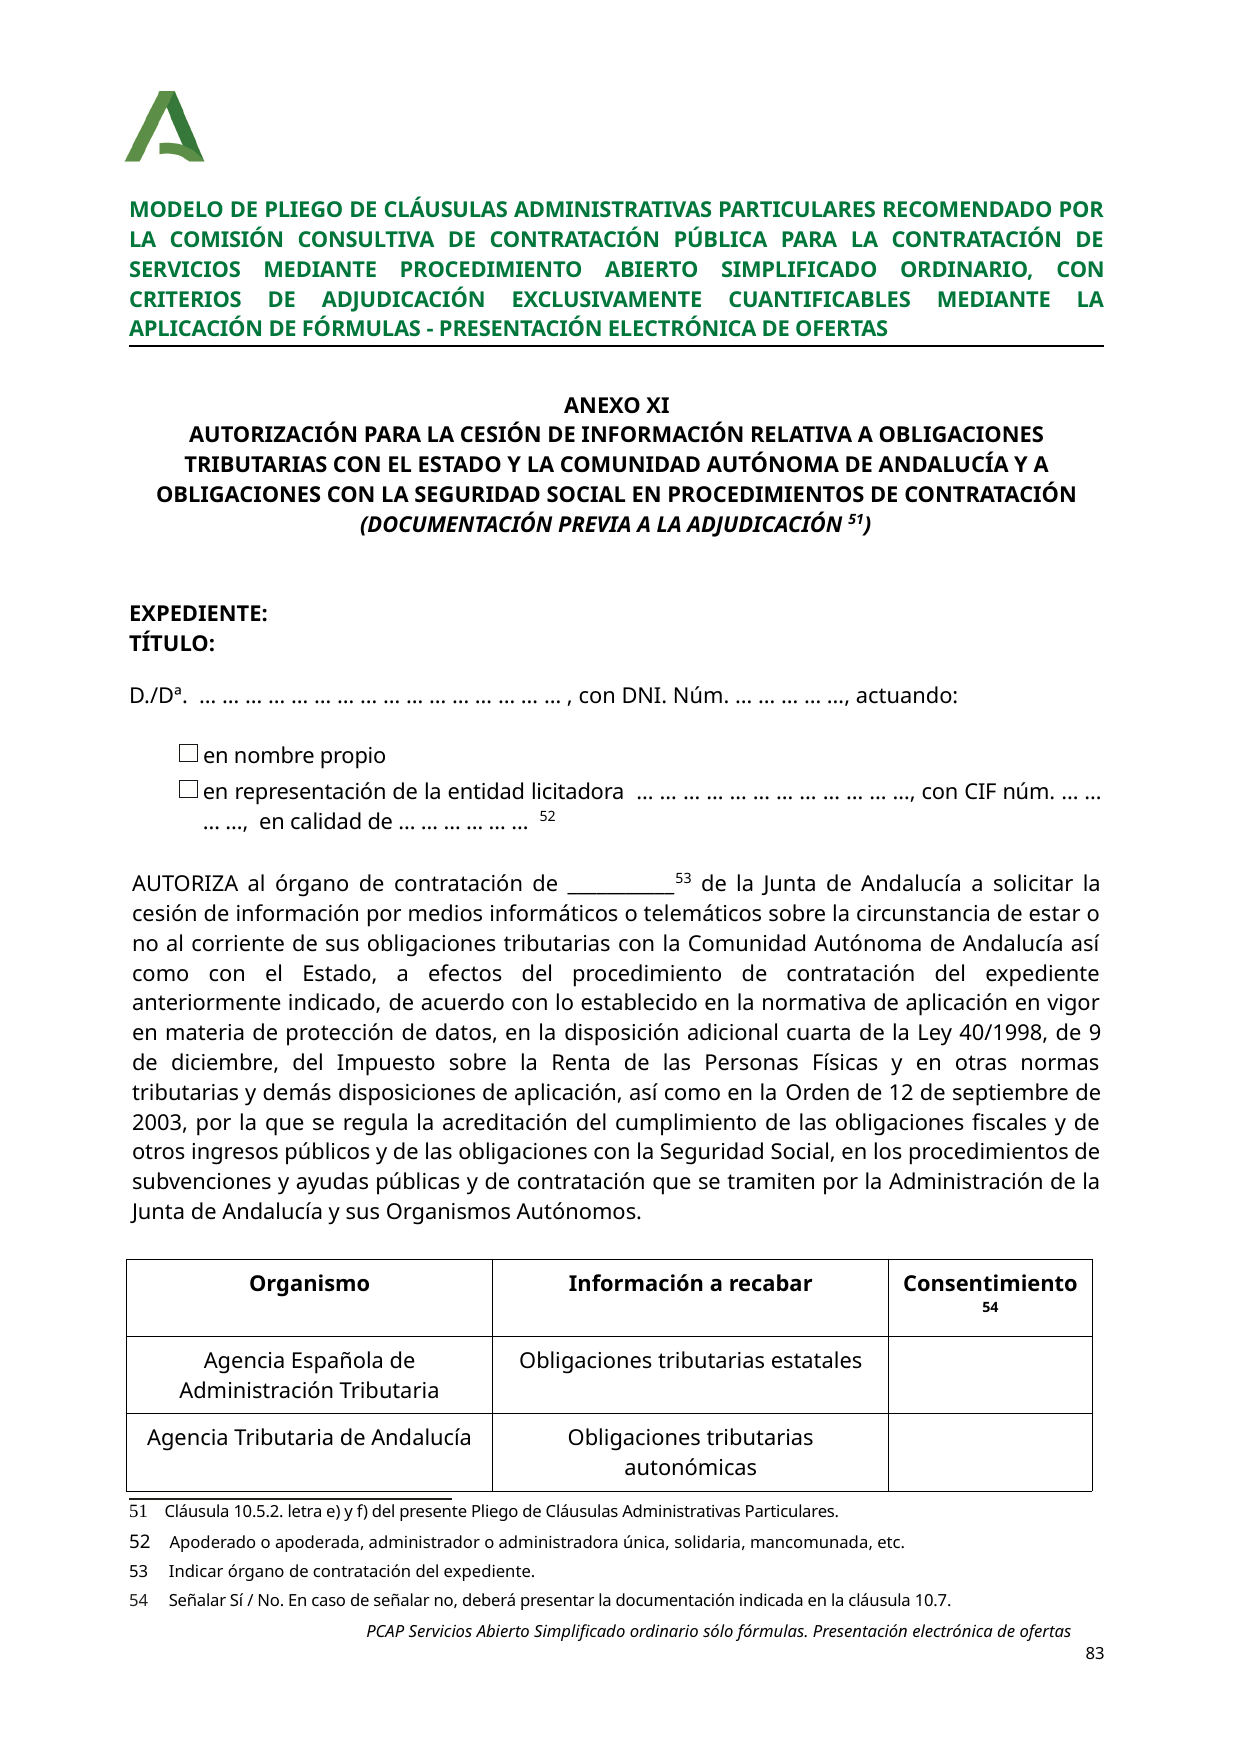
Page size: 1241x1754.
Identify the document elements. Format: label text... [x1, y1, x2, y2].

table_cell Obligaciones tributarias estatales [493, 1337, 888, 1413]
text en representación de la entidad licitadora … … … … … … … … … … … …, con CIF núm. … … … …, en calidad de … … … … … … [203, 776, 1104, 836]
table_cell Obligaciones tributarias autonómicas [493, 1414, 888, 1491]
table_header Organismo [127, 1260, 492, 1336]
text Apoderado o apoderada, administrador o administradora única, solidaria, mancomunada, etc. [129, 1528, 1104, 1554]
text (DOCUMENTACIÓN PREVIA A LA ADJUDICACIÓN ) [129, 509, 1104, 539]
text en nombre propio [203, 740, 1104, 770]
text AUTORIZACIÓN PARA LA CESIÓN DE INFORMACIÓN RELATIVA A OBLIGACIONES TRIBUTARIAS CON EL ESTADO Y LA COMUNIDAD AUTÓNOMA DE ANDALUCÍA Y A OBLIGACIONES CON LA SEGURIDAD SOCIAL EN PROCEDIMIENTOS DE CONTRATACIÓN [129, 419, 1104, 509]
text D./Dª. … … … … … … … … … … … … … … … … , con DNI. Núm. … … … … …, actuando: [129, 681, 1104, 710]
text AUTORIZA al órgano de contratación de ___________ de la Junta de Andalucía a solicitar la cesión de información por medios informáticos o telemáticos sobre la circunstancia de estar o no al corriente de sus obligaciones tributarias con la Comunidad Autónoma de Andalucía así como con el Estado, a efectos del procedimiento de contratación del expediente anteriormente indicado, de acuerdo con lo establecido en la normativa de aplicación en vigor en materia de protección de datos, en la disposición adicional cuarta de la Ley 40/1998, de 9 de diciembre, del Impuesto sobre la Renta de las Personas Físicas y en otras normas tributarias y demás disposiciones de aplicación, así como en la Orden de 12 de septiembre de 2003, por la que se regula la acreditación del cumplimiento de las obligaciones fiscales y de otros ingresos públicos y de las obligaciones con la Seguridad Social, en los procedimientos de subvenciones y ayudas públicas y de contratación que se tramiten por la Administración de la Junta de Andalucía y sus Organismos Autónomos. [129, 865, 1104, 1226]
table_cell Agencia Tributaria de Andalucía [127, 1414, 492, 1491]
table_header Información a recabar [493, 1260, 888, 1336]
text Cláusula 10.5.2. letra e) y f) del presente Pliego de Cláusulas Administrativas Particulares. [129, 1499, 1104, 1522]
text TÍTULO: [129, 628, 1104, 658]
text MODELO DE PLIEGO DE CLÁUSULAS ADMINISTRATIVAS PARTICULARES RECOMENDADO POR LA COMISIÓN CONSULTIVA DE CONTRATACIÓN PÚBLICA PARA LA CONTRATACIÓN DE SERVICIOS MEDIANTE PROCEDIMIENTO ABIERTO SIMPLIFICADO ORDINARIO, CON CRITERIOS DE ADJUDICACIÓN EXCLUSIVAMENTE CUANTIFICABLES MEDIANTE LA APLICACIÓN DE FÓRMULAS - PRESENTACIÓN ELECTRÓNICA DE OFERTAS [129, 194, 1104, 345]
table_header Consentimiento [889, 1260, 1092, 1336]
picture [120, 86, 209, 166]
text Indicar órgano de contratación del expediente. [129, 1559, 1104, 1582]
text EXPEDIENTE: [129, 598, 1104, 628]
table_cell [889, 1337, 1092, 1413]
table_cell Agencia Española de Administración Tributaria [127, 1337, 492, 1413]
text ANEXO XI [129, 390, 1104, 419]
table_cell [889, 1414, 1092, 1491]
